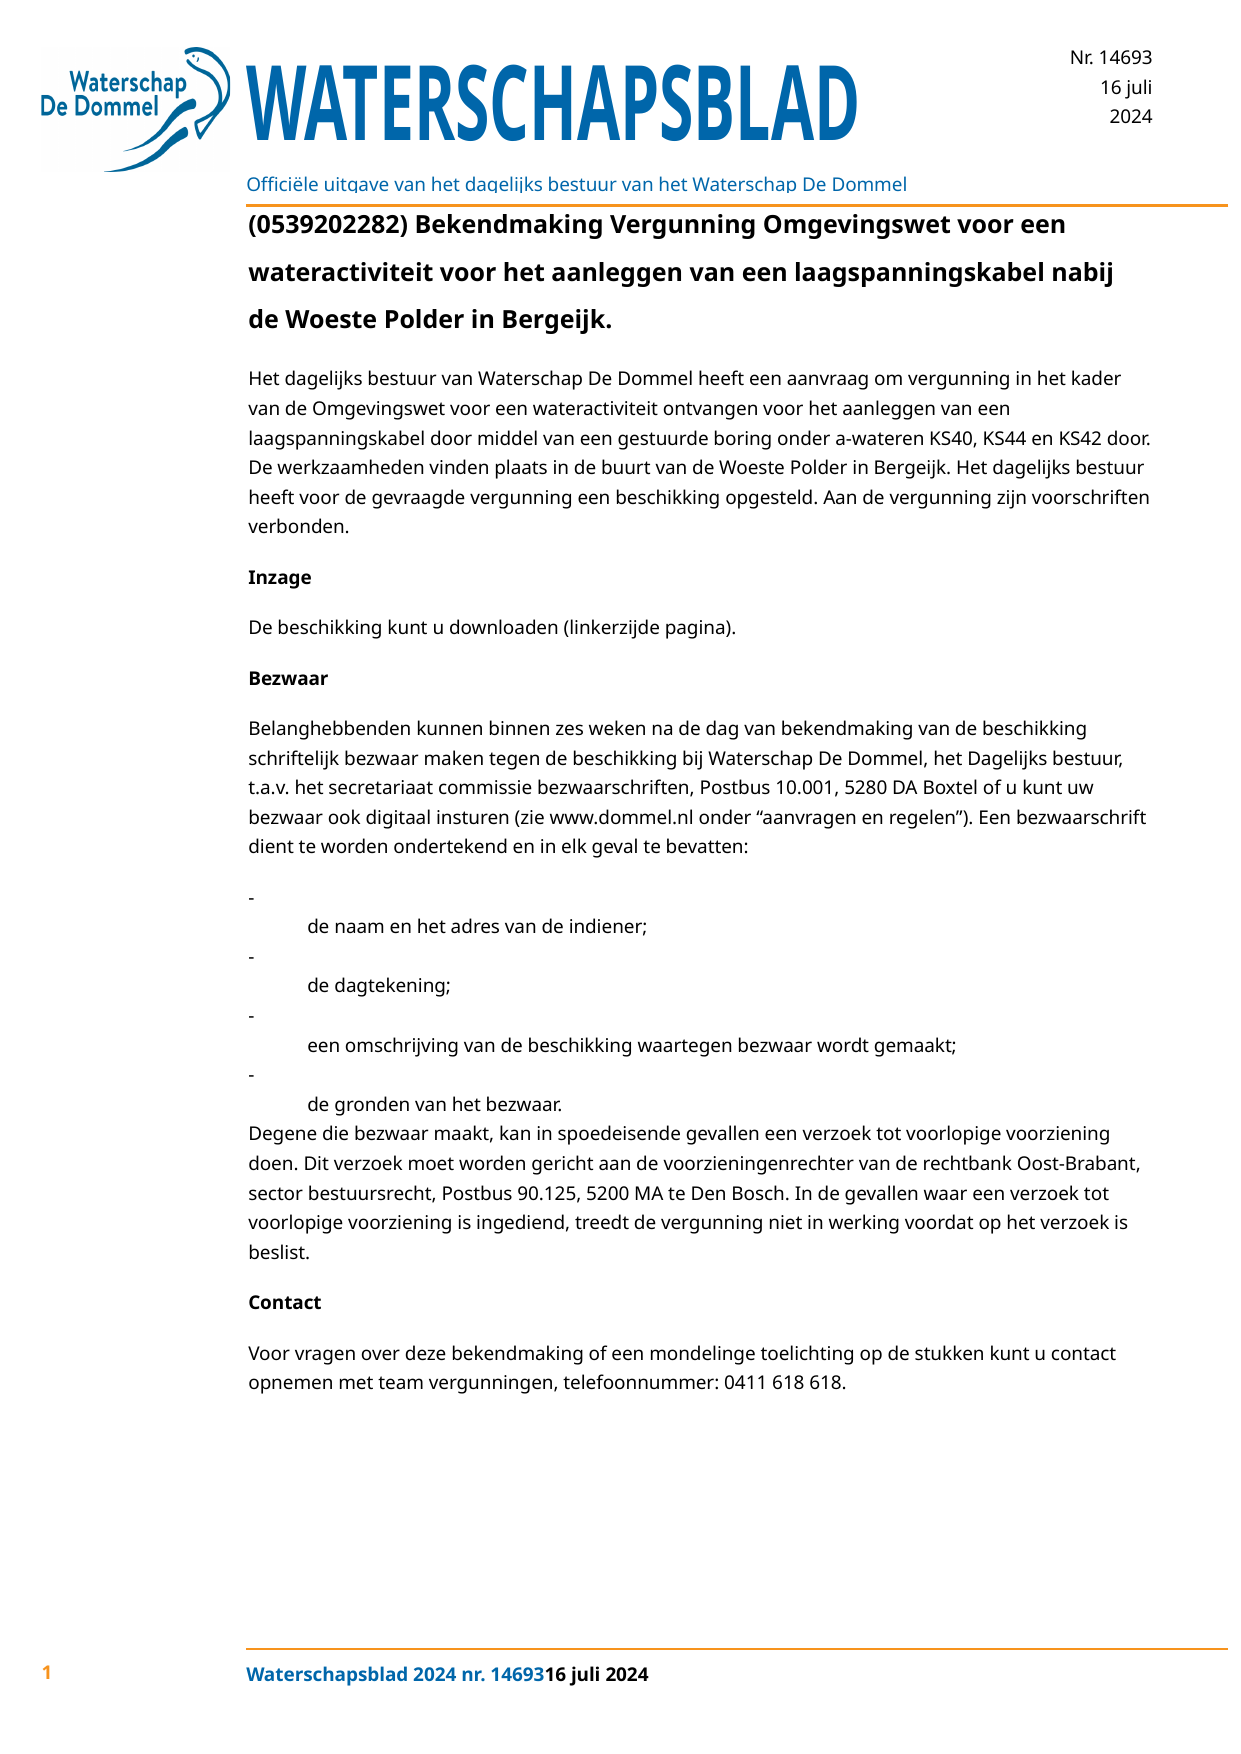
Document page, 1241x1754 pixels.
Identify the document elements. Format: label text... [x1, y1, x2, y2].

text Inzage [248, 564, 1152, 589]
text Degene die bezwaar maakt, kan in spoedeisende gevallen een verzoek tot voorlopige voorziening doen. Dit verzoek moet worden gericht aan de voorzieningenrechter van de rechtbank Oost-Brabant, sector bestuursrecht, Postbus 90.125, 5200 MA te Den Bosch. In de gevallen waar een verzoek tot voorlopige voorziening is ingediend, treedt de vergunning niet in werking voordat op het verzoek is beslist. [248, 1121, 1152, 1264]
text De beschikking kunt u downloaden (linkerzijde pagina). [248, 614, 1152, 640]
picture [41, 47, 231, 172]
text Belanghebbenden kunnen binnen zes weken na de dag van bekendmaking van de beschikking schriftelijk bezwaar maken tegen de beschikking bij Waterschap De Dommel, het Dagelijks bestuur, t.a.v. het secretariaat commissie bezwaarschriften, Postbus 10.001, 5280 DA Boxtel of u kunt uw bezwaar ook digitaal insturen (zie www.dommel.nl onder “aanvragen en regelen”). Een bezwaarschrift dient te worden ondertekend en in elk geval te bevatten: [248, 715, 1152, 859]
text Bezwaar [248, 665, 1152, 690]
picture [204, 47, 231, 76]
text Het dagelijks bestuur van Waterschap De Dommel heeft een aanvraag om vergunning in het kader van de Omgevingswet voor een wateractiviteit ontvangen voor het aanleggen van een laagspanningskabel door middel van een gestuurde boring onder a-wateren KS40, KS44 en KS42 door. De werkzaamheden vinden plaats in de buurt van de Woeste Polder in Bergeijk. Het dagelijks bestuur heeft voor de gevraagde vergunning een beschikking opgesteld. Aan de vergunning zijn voorschriften verbonden. [248, 366, 1152, 539]
list de naam en het adres van de indiener; [248, 913, 1152, 939]
text Voor vragen over deze bekendmaking of een mondelinge toelichting op de stukken kunt u contact opnemen met team vergunningen, telefoonnummer: 0411 618 618. [248, 1340, 1152, 1395]
picture [198, 118, 210, 131]
list de gronden van het bezwaar. [248, 1091, 1152, 1117]
picture [45, 99, 51, 111]
list de dagtekening; [248, 973, 1152, 998]
text Contact [248, 1289, 1152, 1315]
list een omschrijving van de beschikking waartegen bezwaar wordt gemaakt; [248, 1032, 1152, 1057]
text (0539202282) Bekendmaking Vergunning Omgevingswet voor een wateractiviteit voor het aanleggen van een laagspanningskabel nabij de Woeste Polder in Bergeijk. [248, 207, 1152, 336]
